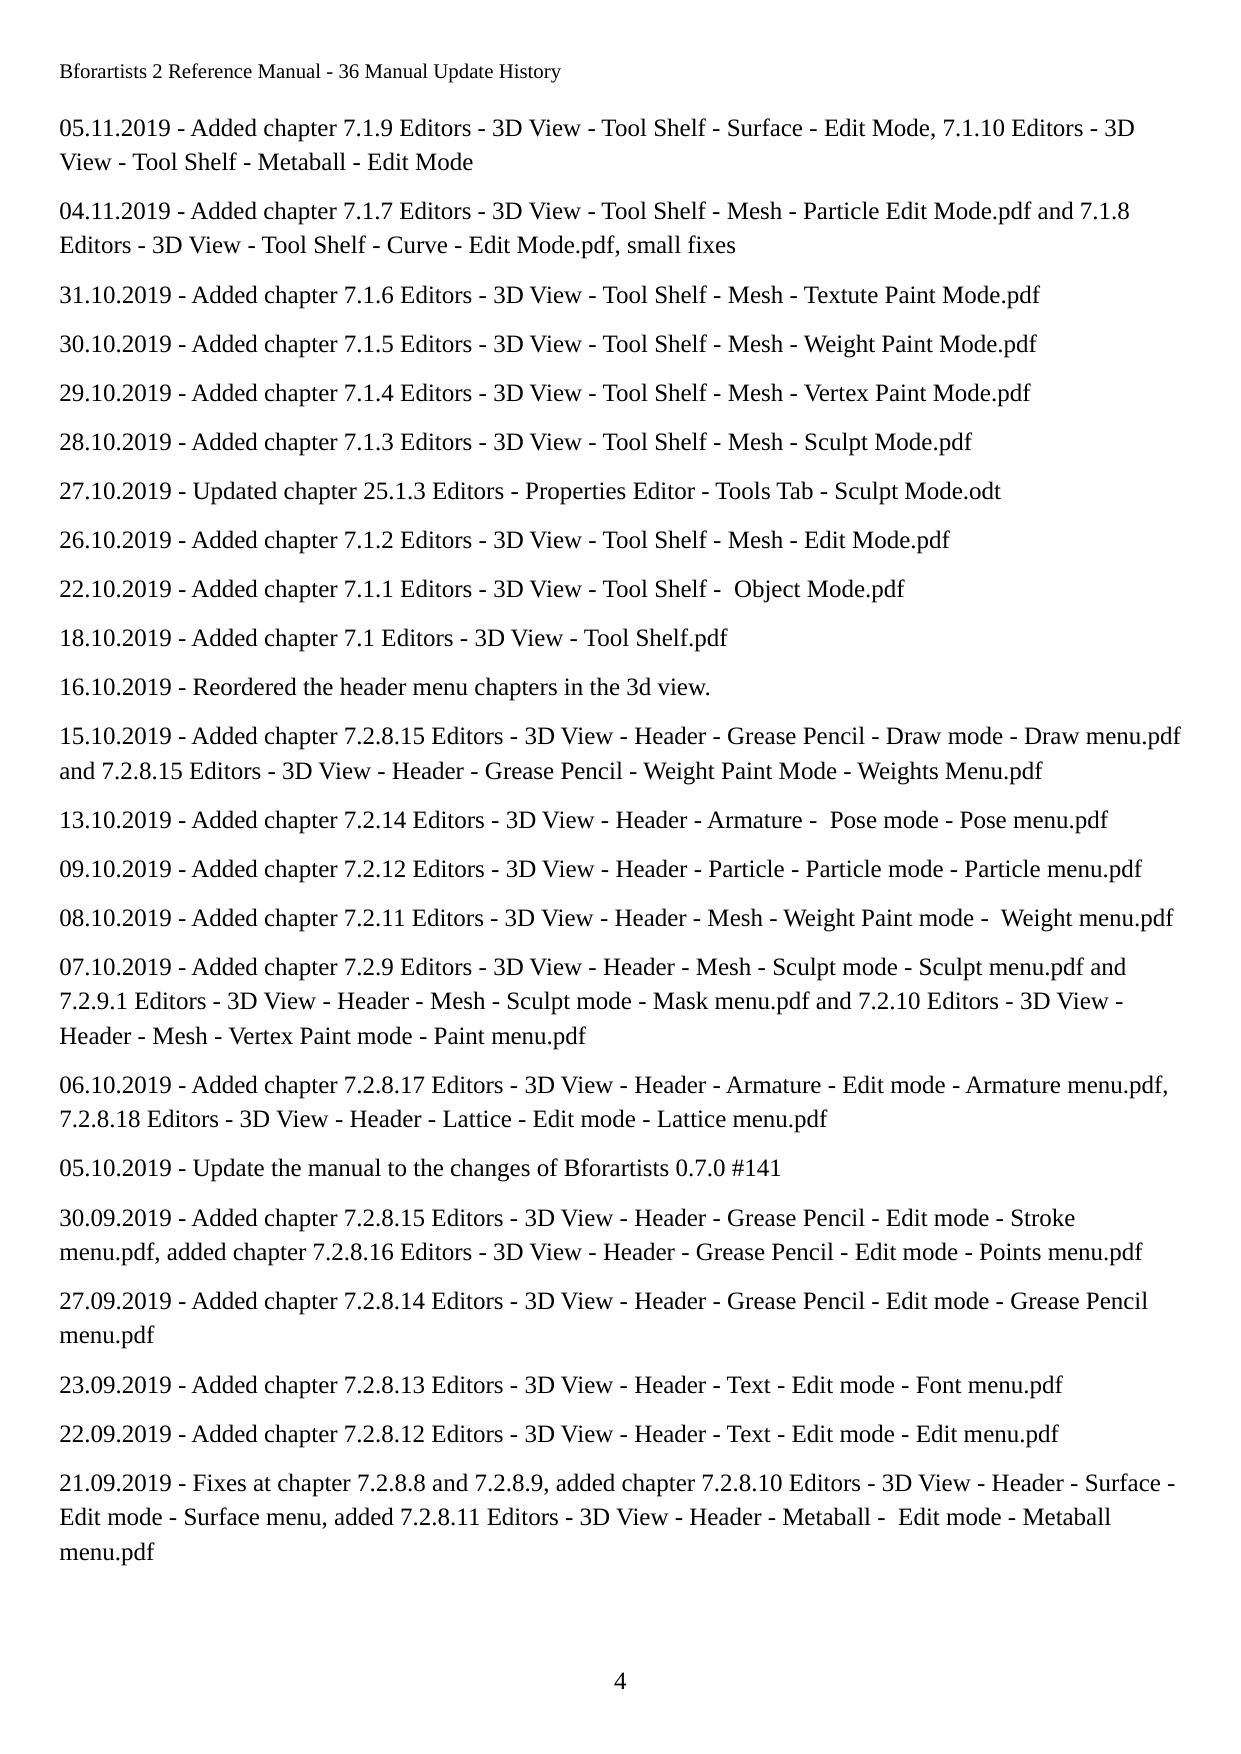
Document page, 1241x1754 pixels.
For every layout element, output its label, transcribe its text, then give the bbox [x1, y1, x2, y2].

text 05.11.2019 - Added chapter 7.1.9 Editors - 3D View - Tool Shelf - Surface - Edit Mode, 7.1.10 Editors - 3D View - Tool Shelf - Metaball - Edit Mode [59, 113, 1181, 176]
text 30.09.2019 - Added chapter 7.2.8.15 Editors - 3D View - Header - Grease Pencil - Edit mode - Stroke menu.pdf, added chapter 7.2.8.16 Editors - 3D View - Header - Grease Pencil - Edit mode - Points menu.pdf [59, 1203, 1181, 1266]
text 07.10.2019 - Added chapter 7.2.9 Editors - 3D View - Header - Mesh - Sculpt mode - Sculpt menu.pdf and 7.2.9.1 Editors - 3D View - Header - Mesh - Sculpt mode - Mask menu.pdf and 7.2.10 Editors - 3D View - Header - Mesh - Vertex Paint mode - Paint menu.pdf [59, 952, 1181, 1050]
text 29.10.2019 - Added chapter 7.1.4 Editors - 3D View - Tool Shelf - Mesh - Vertex Paint Mode.pdf [59, 378, 1181, 407]
text 30.10.2019 - Added chapter 7.1.5 Editors - 3D View - Tool Shelf - Mesh - Weight Paint Mode.pdf [59, 329, 1181, 357]
text 27.10.2019 - Updated chapter 25.1.3 Editors - Properties Editor - Tools Tab - Sculpt Mode.odt [59, 476, 1181, 505]
text 06.10.2019 - Added chapter 7.2.8.17 Editors - 3D View - Header - Armature - Edit mode - Armature menu.pdf, 7.2.8.18 Editors - 3D View - Header - Lattice - Edit mode - Lattice menu.pdf [59, 1070, 1181, 1133]
text 13.10.2019 - Added chapter 7.2.14 Editors - 3D View - Header - Armature - Pose mode - Pose menu.pdf [59, 805, 1181, 833]
text 22.10.2019 - Added chapter 7.1.1 Editors - 3D View - Tool Shelf - Object Mode.pdf [59, 574, 1181, 603]
text 23.09.2019 - Added chapter 7.2.8.13 Editors - 3D View - Header - Text - Edit mode - Font menu.pdf [59, 1370, 1181, 1398]
text 08.10.2019 - Added chapter 7.2.11 Editors - 3D View - Header - Mesh - Weight Paint mode - Weight menu.pdf [59, 903, 1181, 932]
text 27.09.2019 - Added chapter 7.2.8.14 Editors - 3D View - Header - Grease Pencil - Edit mode - Grease Pencil menu.pdf [59, 1286, 1181, 1349]
text 26.10.2019 - Added chapter 7.1.2 Editors - 3D View - Tool Shelf - Mesh - Edit Mode.pdf [59, 525, 1181, 554]
text 05.10.2019 - Update the manual to the changes of Bforartists 0.7.0 #141 [59, 1153, 1181, 1182]
text 16.10.2019 - Reordered the header menu chapters in the 3d view. [59, 672, 1181, 701]
text 04.11.2019 - Added chapter 7.1.7 Editors - 3D View - Tool Shelf - Mesh - Particle Edit Mode.pdf and 7.1.8 Editors - 3D View - Tool Shelf - Curve - Edit Mode.pdf, small fixes [59, 196, 1181, 259]
text 18.10.2019 - Added chapter 7.1 Editors - 3D View - Tool Shelf.pdf [59, 623, 1181, 652]
text 15.10.2019 - Added chapter 7.2.8.15 Editors - 3D View - Header - Grease Pencil - Draw mode - Draw menu.pdf and 7.2.8.15 Editors - 3D View - Header - Grease Pencil - Weight Paint Mode - Weights Menu.pdf [59, 721, 1181, 784]
text 09.10.2019 - Added chapter 7.2.12 Editors - 3D View - Header - Particle - Particle mode - Particle menu.pdf [59, 854, 1181, 883]
text 31.10.2019 - Added chapter 7.1.6 Editors - 3D View - Tool Shelf - Mesh - Textute Paint Mode.pdf [59, 280, 1181, 308]
text 28.10.2019 - Added chapter 7.1.3 Editors - 3D View - Tool Shelf - Mesh - Sculpt Mode.pdf [59, 427, 1181, 456]
text 22.09.2019 - Added chapter 7.2.8.12 Editors - 3D View - Header - Text - Edit mode - Edit menu.pdf [59, 1419, 1181, 1447]
text 21.09.2019 - Fixes at chapter 7.2.8.8 and 7.2.8.9, added chapter 7.2.8.10 Editors - 3D View - Header - Surface - Edit mode - Surface menu, added 7.2.8.11 Editors - 3D View - Header - Metaball - Edit mode - Metaball menu.pdf [59, 1468, 1181, 1566]
